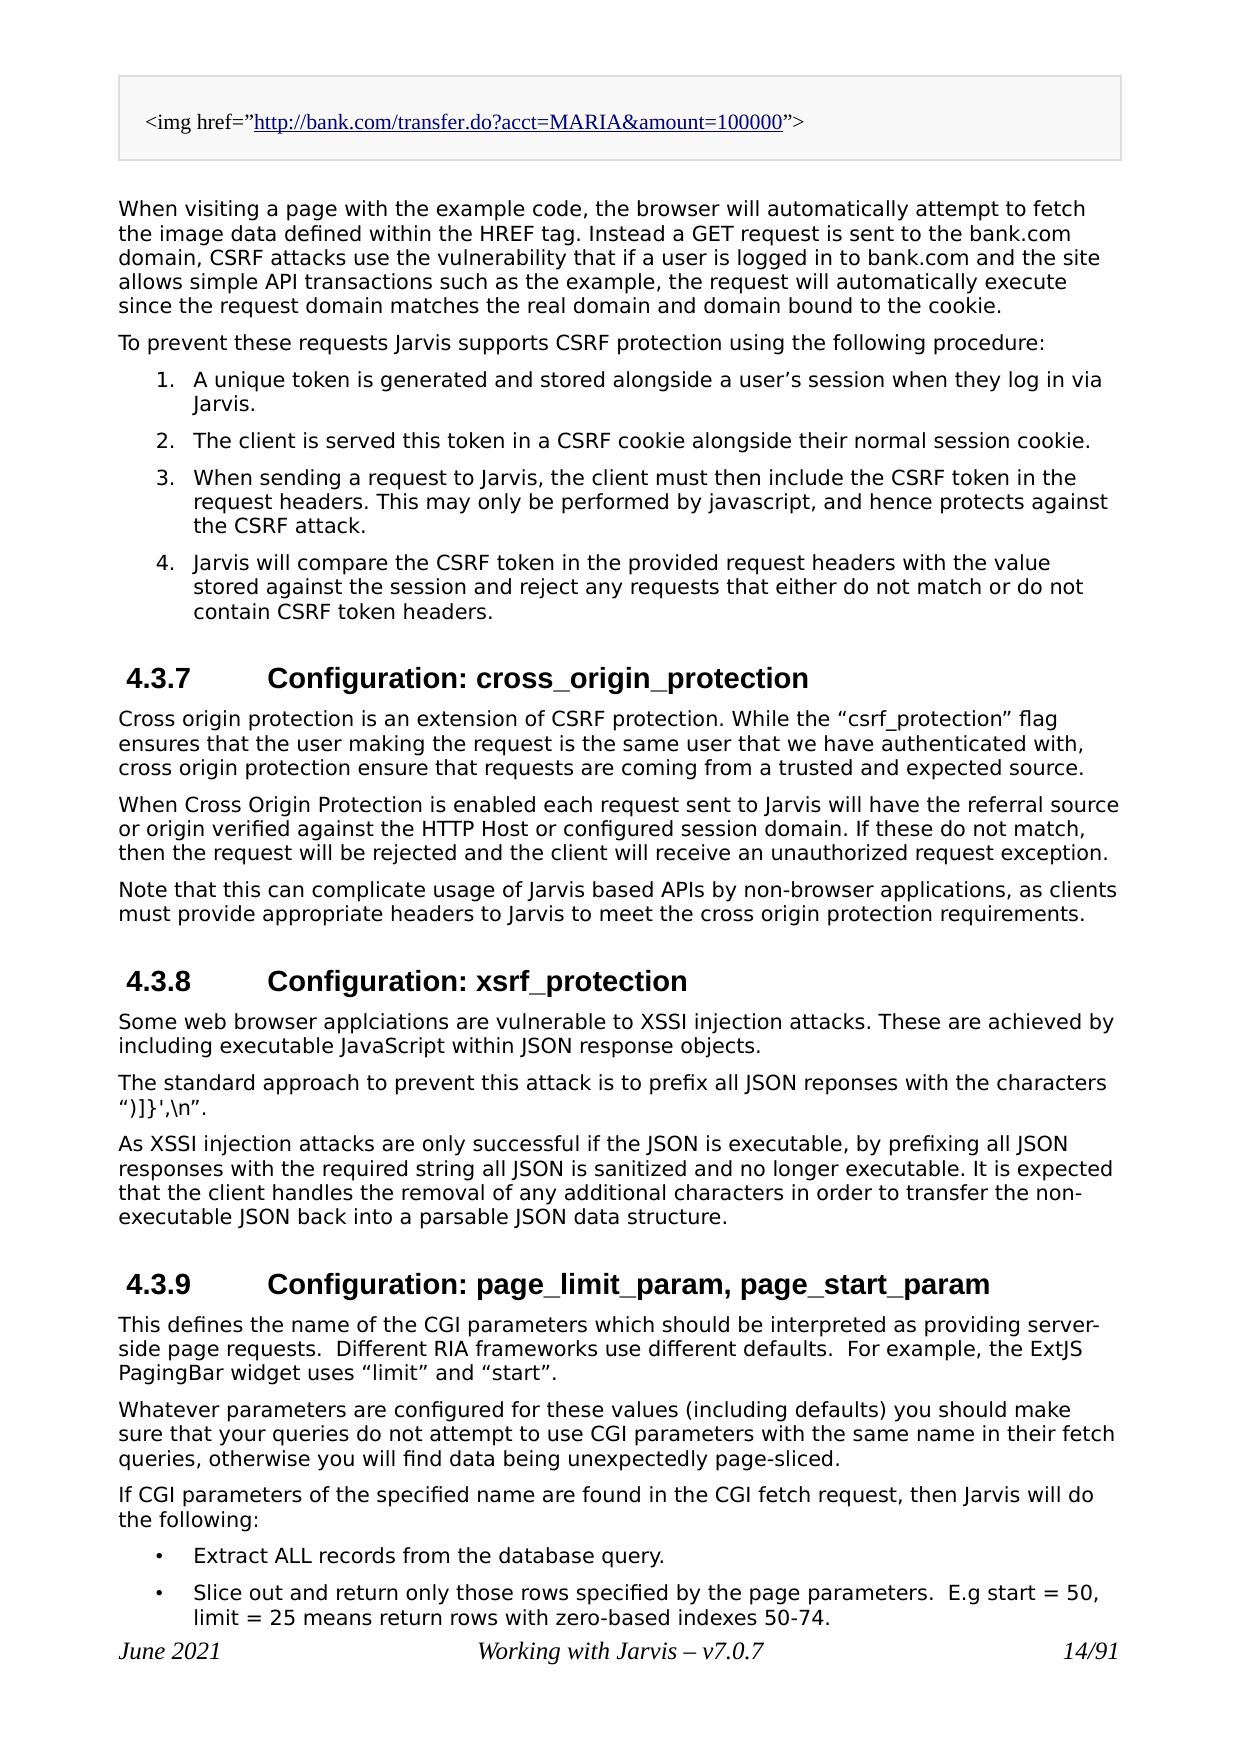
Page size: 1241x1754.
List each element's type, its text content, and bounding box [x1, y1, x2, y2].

text <img href=”http://bank.com/transfer.do?acct=MARIA&amount=100000”> [120, 77, 1120, 159]
text As XSSI injection attacks are only successful if the JSON is executable, by prefixing all JSON responses with the required string all JSON is sanitized and no longer executable. It is expected that the client handles the removal of any additional characters in order to transfer the non-executable JSON back into a parsable JSON data structure. [118, 1132, 1122, 1229]
list Slice out and return only those rows specified by the page parameters. E.g start = 50, limit = 25 means return rows with zero-based indexes 50-74. [156, 1581, 1122, 1630]
list Extract ALL records from the database query. [156, 1544, 1122, 1569]
text Note that this can complicate usage of Jarvis based APIs by non-browser applications, as clients must provide appropriate headers to Jarvis to meet the cross origin protection requirements. [118, 878, 1122, 927]
list A unique token is generated and stored alongside a user’s session when they log in via Jarvis. [156, 368, 1122, 417]
subtitle Configuration: xsrf_protection [118, 964, 1122, 998]
text To prevent these requests Jarvis supports CSRF protection using the following procedure: [118, 331, 1122, 356]
text Some web browser applciations are vulnerable to XSSI injection attacks. These are achieved by including executable JavaScript within JSON response objects. [118, 1010, 1122, 1059]
text The standard approach to prevent this attack is to prefix all JSON reponses with the characters “)]}',\n”. [118, 1071, 1122, 1120]
text Whatever parameters are configured for these values (including defaults) you should make sure that your queries do not attempt to use CGI parameters with the same name in their fetch queries, otherwise you will find data being unexpectedly page-sliced. [118, 1398, 1122, 1471]
text When Cross Origin Protection is enabled each request sent to Jarvis will have the referral source or origin verified against the HTTP Host or configured session domain. If these do not match, then the request will be rejected and the client will receive an unauthorized request exception. [118, 793, 1122, 866]
list Jarvis will compare the CSRF token in the provided request headers with the value stored against the session and reject any requests that either do not match or do not contain CSRF token headers. [156, 551, 1122, 624]
subtitle Configuration: cross_origin_protection [118, 661, 1122, 695]
subtitle Configuration: page_limit_param, page_start_param [118, 1267, 1122, 1300]
list The client is served this token in a CSRF cookie alongside their normal session cookie. [156, 429, 1122, 453]
list When sending a request to Jarvis, the client must then include the CSRF token in the request headers. This may only be performed by javascript, and hence protects against the CSRF attack. [156, 466, 1122, 539]
text If CGI parameters of the specified name are found in the CGI fetch request, then Jarvis will do the following: [118, 1483, 1122, 1532]
text Cross origin protection is an extension of CSRF protection. While the “csrf_protection” flag ensures that the user making the request is the same user that we have authenticated with, cross origin protection ensure that requests are coming from a trusted and expected source. [118, 707, 1122, 780]
text When visiting a page with the example code, the browser will automatically attempt to fetch the image data defined within the HREF tag. Instead a GET request is sent to the bank.com domain, CSRF attacks use the vulnerability that if a user is logged in to bank.com and the site allows simple API transactions such as the example, the request will automatically execute since the request domain matches the real domain and domain bound to the cookie. [118, 197, 1122, 319]
text This defines the name of the CGI parameters which should be interpreted as providing server-side page requests. Different RIA frameworks use different defaults. For example, the ExtJS PagingBar widget uses “limit” and “start”. [118, 1313, 1122, 1386]
